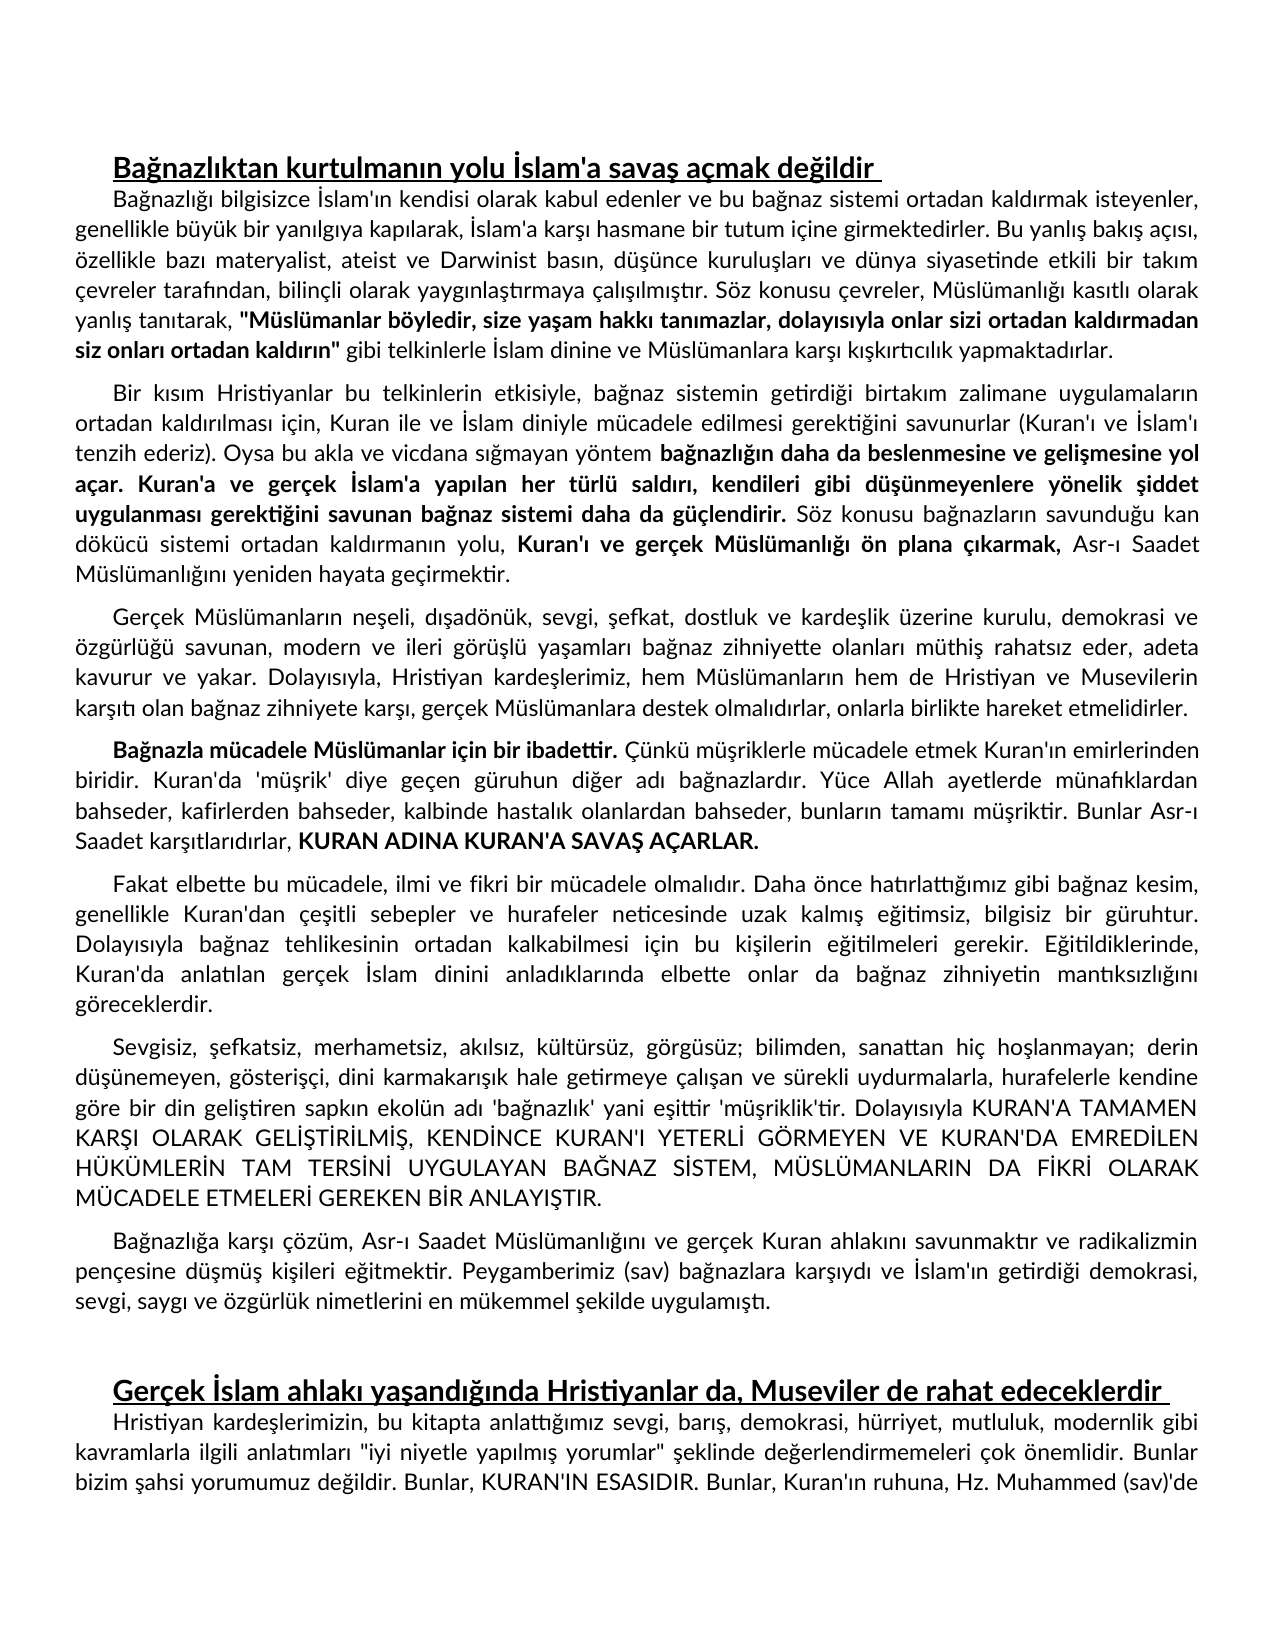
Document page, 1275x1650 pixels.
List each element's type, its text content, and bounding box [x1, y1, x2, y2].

text Fakat elbette bu mücadele, ilmi ve fikri bir mücadele olmalıdır. Daha önce hatırlattığımız gibi bağnaz kesim, genellikle Kuran'dan çeşitli sebepler ve hurafeler neticesinde uzak kalmış eğitimsiz, bilgisiz bir güruhtur. Dolayısıyla bağnaz tehlikesinin ortadan kalkabilmesi için bu kişilerin eğitilmeleri gerekir. Eğitildiklerinde, Kuran'da anlatılan gerçek İslam dinini anladıklarında elbette onlar da bağnaz zihniyetin mantıksızlığını göreceklerdir. [75, 869, 1200, 1018]
subtitle Bağnazlıktan kurtulmanın yolu İslam'a savaş açmak değildir [112, 150, 1200, 185]
subtitle Gerçek İslam ahlakı yaşandığında Hristiyanlar da, Museviler de rahat edeceklerdir [112, 1372, 1200, 1407]
text Bağnazlığa karşı çözüm, Asr-ı Saadet Müslümanlığını ve gerçek Kuran ahlakını savunmaktır ve radikalizmin pençesine düşmüş kişileri eğitmektir. Peygamberimiz (sav) bağnazlara karşıydı ve İslam'ın getirdiği demokrasi, sevgi, saygı ve özgürlük nimetlerini en mükemmel şekilde uygulamıştı. [75, 1227, 1200, 1314]
text Sevgisiz, şefkatsiz, merhametsiz, akılsız, kültürsüz, görgüsüz; bilimden, sanattan hiç hoşlanmayan; derin düşünemeyen, gösterişçi, dini karmakarışık hale getirmeye çalışan ve sürekli uydurmalarla, hurafelerle kendine göre bir din geliştiren sapkın ekolün adı 'bağnazlık' yani eşittir 'müşriklik'tir. Dolayısıyla KURAN'A TAMAMEN KARŞI OLARAK GELİŞTİRİLMİŞ, KENDİNCE KURAN'I YETERLİ GÖRMEYEN VE KURAN'DA EMREDİLEN HÜKÜMLERİN TAM TERSİNİ UYGULAYAN BAĞNAZ SİSTEM, MÜSLÜMANLARIN DA FİKRİ OLARAK MÜCADELE ETMELERİ GEREKEN BİR ANLAYIŞTIR. [75, 1033, 1200, 1211]
text Bağnazlığı bilgisizce İslam'ın kendisi olarak kabul edenler ve bu bağnaz sistemi ortadan kaldırmak isteyenler, genellikle büyük bir yanılgıya kapılarak, İslam'a karşı hasmane bir tutum içine girmektedirler. Bu yanlış bakış açısı, özellikle bazı materyalist, ateist ve Darwinist basın, düşünce kuruluşları ve dünya siyasetinde etkili bir takım çevreler tarafından, bilinçli olarak yaygınlaştırmaya çalışılmıştır. Söz konusu çevreler, Müslümanlığı kasıtlı olarak yanlış tanıtarak, "Müslümanlar böyledir, size yaşam hakkı tanımazlar, dolayısıyla onlar sizi ortadan kaldırmadan siz onları ortadan kaldırın" gibi telkinlerle İslam dinine ve Müslümanlara karşı kışkırtıcılık yapmaktadırlar. [75, 185, 1200, 363]
text Bağnazla mücadele Müslümanlar için bir ibadettir. Çünkü müşriklerle mücadele etmek Kuran'ın emirlerinden biridir. Kuran'da 'müşrik' diye geçen güruhun diğer adı bağnazlardır. Yüce Allah ayetlerde münafıklardan bahseder, kafirlerden bahseder, kalbinde hastalık olanlardan bahseder, bunların tamamı müşriktir. Bunlar Asr-ı Saadet karşıtlarıdırlar, KURAN ADINA KURAN'A SAVAŞ AÇARLAR. [75, 736, 1200, 854]
text Gerçek Müslümanların neşeli, dışadönük, sevgi, şefkat, dostluk ve kardeşlik üzerine kurulu, demokrasi ve özgürlüğü savunan, modern ve ileri görüşlü yaşamları bağnaz zihniyette olanları müthiş rahatsız eder, adeta kavurur ve yakar. Dolayısıyla, Hristiyan kardeşlerimiz, hem Müslümanların hem de Hristiyan ve Musevilerin karşıtı olan bağnaz zihniyete karşı, gerçek Müslümanlara destek olmalıdırlar, onlarla birlikte hareket etmelidirler. [75, 603, 1200, 721]
text Bir kısım Hristiyanlar bu telkinlerin etkisiyle, bağnaz sistemin getirdiği birtakım zalimane uygulamaların ortadan kaldırılması için, Kuran ile ve İslam diniyle mücadele edilmesi gerektiğini savunurlar (Kuran'ı ve İslam'ı tenzih ederiz). Oysa bu akla ve vicdana sığmayan yöntem bağnazlığın daha da beslenmesine ve gelişmesine yol açar. Kuran'a ve gerçek İslam'a yapılan her türlü saldırı, kendileri gibi düşünmeyenlere yönelik şiddet uygulanması gerektiğini savunan bağnaz sistemi daha da güçlendirir. Söz konusu bağnazların savunduğu kan dökücü sistemi ortadan kaldırmanın yolu, Kuran'ı ve gerçek Müslümanlığı ön plana çıkarmak, Asr-ı Saadet Müslümanlığını yeniden hayata geçirmektir. [75, 379, 1200, 587]
text Hristiyan kardeşlerimizin, bu kitapta anlattığımız sevgi, barış, demokrasi, hürriyet, mutluluk, modernlik gibi kavramlarla ilgili anlatımları "iyi niyetle yapılmış yorumlar" şeklinde değerlendirmemeleri çok önemlidir. Bunlar bizim şahsi yorumumuz değildir. Bunlar, KURAN'IN ESASIDIR. Bunlar, Kuran'ın ruhuna, Hz. Muhammed (sav)'de [75, 1407, 1200, 1495]
